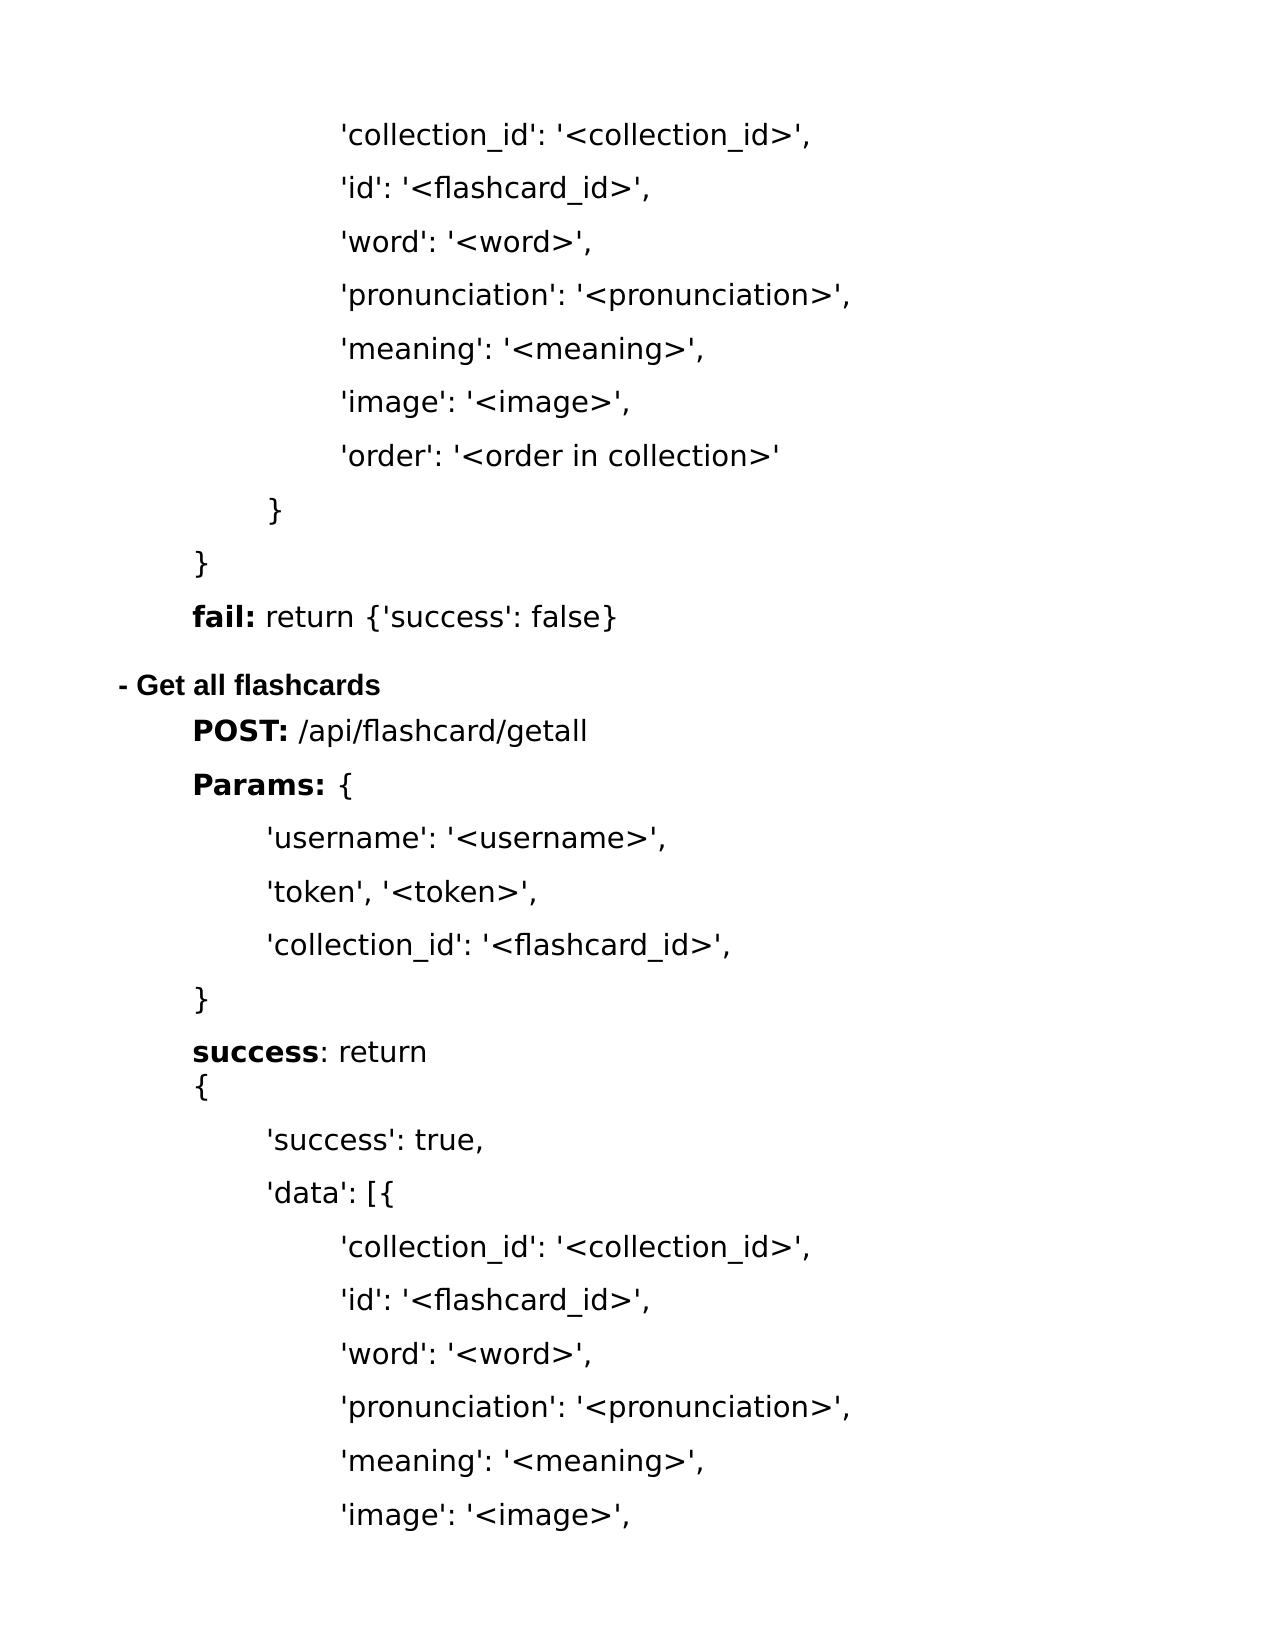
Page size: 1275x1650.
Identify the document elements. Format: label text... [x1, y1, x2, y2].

text 'success': true, [118, 1123, 1157, 1157]
text fail: return {'success': false} [118, 600, 1157, 634]
text 'pronunciation': '<pronunciation>', [118, 279, 1157, 313]
text 'collection_id': '<collection_id>', [118, 118, 1157, 152]
text 'order': '<order in collection>' [118, 439, 1157, 473]
text 'meaning': '<meaning>', [118, 1444, 1157, 1478]
text 'token', '<token>', [118, 875, 1157, 909]
text success: return [118, 1036, 1157, 1069]
text Params: { [118, 768, 1157, 802]
text } [118, 546, 1157, 580]
text 'word': '<word>', [118, 1337, 1157, 1371]
text } [118, 493, 1157, 527]
text 'id': '<flashcard_id>', [118, 1284, 1157, 1318]
text 'image': '<image>', [118, 1498, 1157, 1532]
text 'collection_id': '<flashcard_id>', [118, 928, 1157, 962]
text POST: /api/flashcard/getall [118, 714, 1157, 748]
text 'pronunciation': '<pronunciation>', [118, 1391, 1157, 1425]
text 'image': '<image>', [118, 386, 1157, 420]
text 'meaning': '<meaning>', [118, 332, 1157, 366]
text 'word': '<word>', [118, 225, 1157, 259]
text } [118, 982, 1157, 1016]
text 'id': '<flashcard_id>', [118, 172, 1157, 206]
subtitle - Get all flashcards [118, 668, 1157, 702]
text { [118, 1069, 1157, 1103]
text 'username': '<username>', [118, 821, 1157, 855]
text 'collection_id': '<collection_id>', [118, 1230, 1157, 1264]
text 'data': [{ [118, 1177, 1157, 1211]
